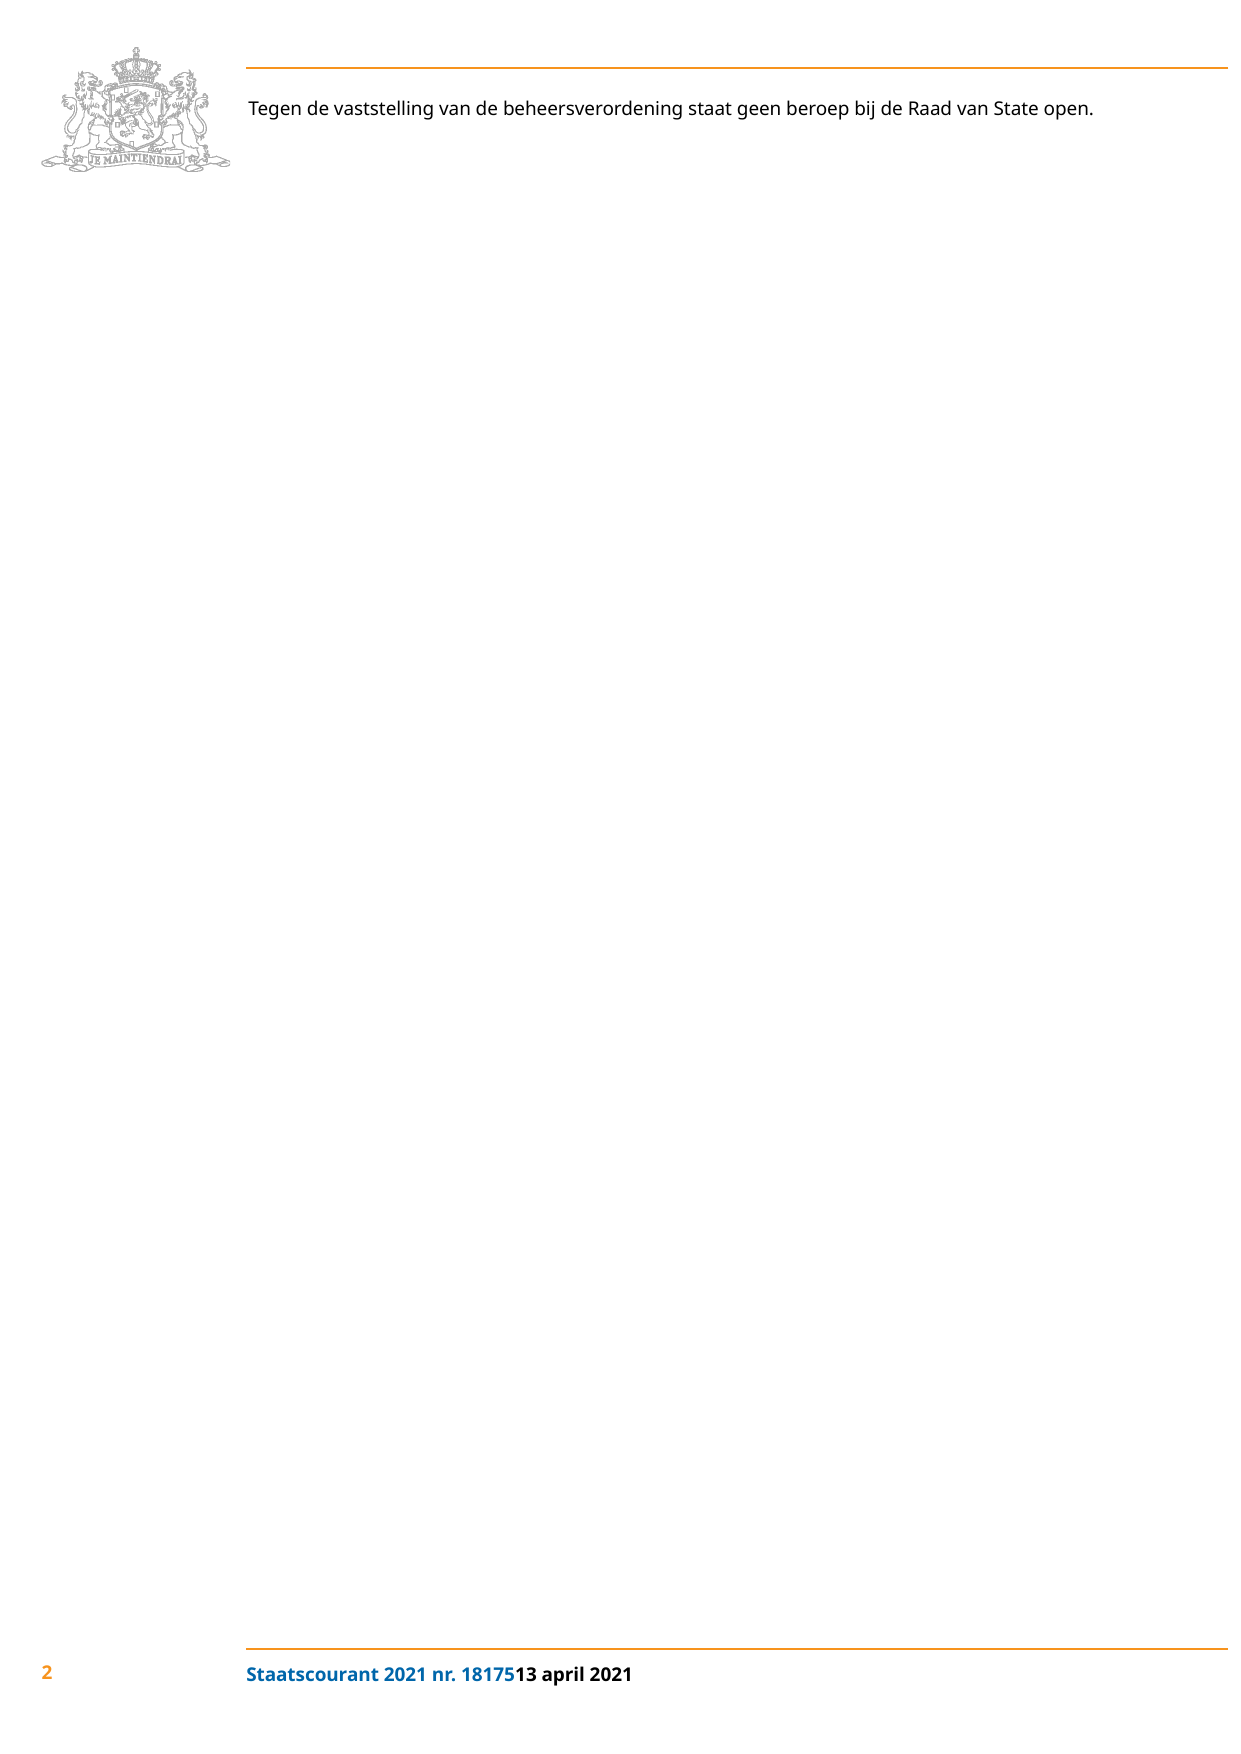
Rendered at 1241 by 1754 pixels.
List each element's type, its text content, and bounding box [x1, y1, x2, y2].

picture [41, 47, 231, 172]
text Tegen de vaststelling van de beheersverordening staat geen beroep bij de Raad van State open. [248, 95, 1152, 121]
